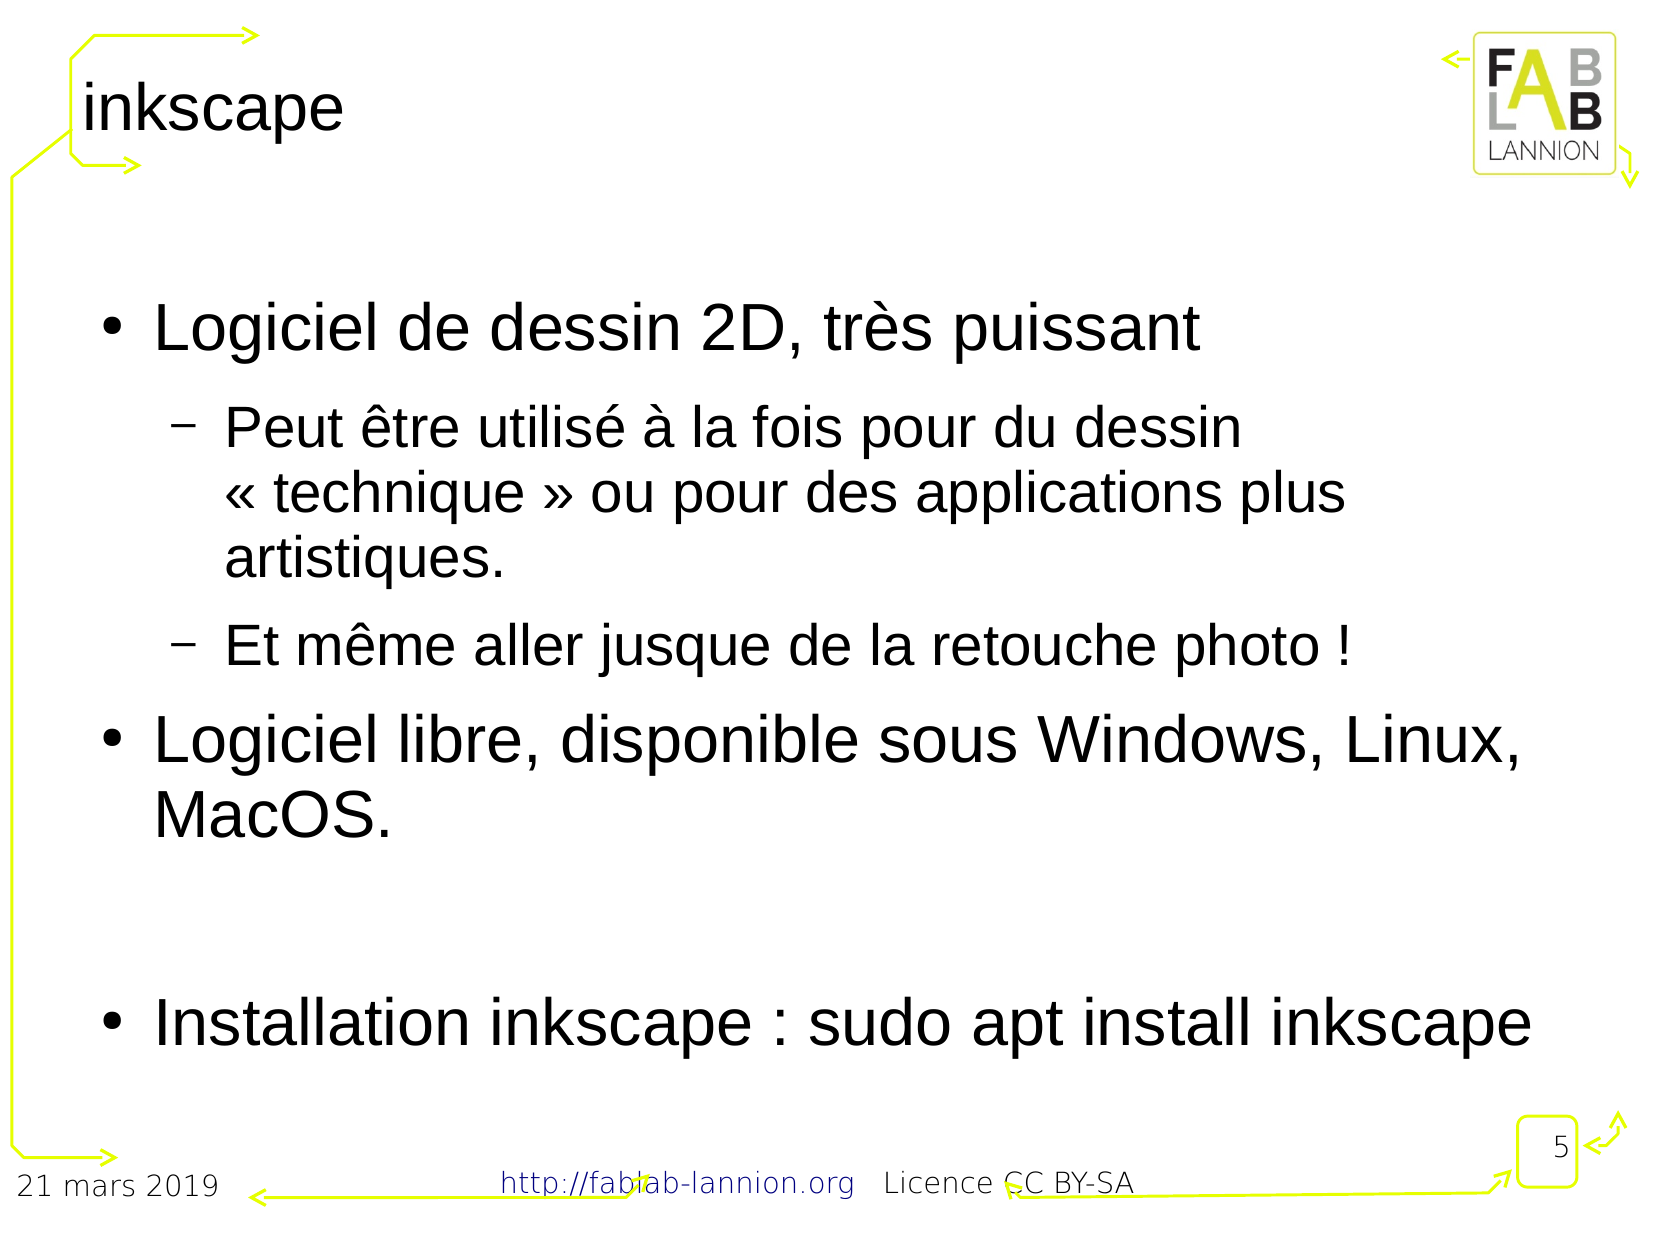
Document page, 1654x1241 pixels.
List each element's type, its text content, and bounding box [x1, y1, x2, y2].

picture [1470, 29, 1619, 178]
list Logiciel de dessin 2D, très puissant Peut être utilisé à la fois pour du dessin « technique » ou pour des applications plus artistiques. Et même aller jusque de la retouche photo ! Logiciel libre, disponible sous Windows, Linux, MacOS. Installation inkscape : sudo apt install inkscape [82, 290, 1571, 1010]
title inkscape [82, 49, 1441, 166]
